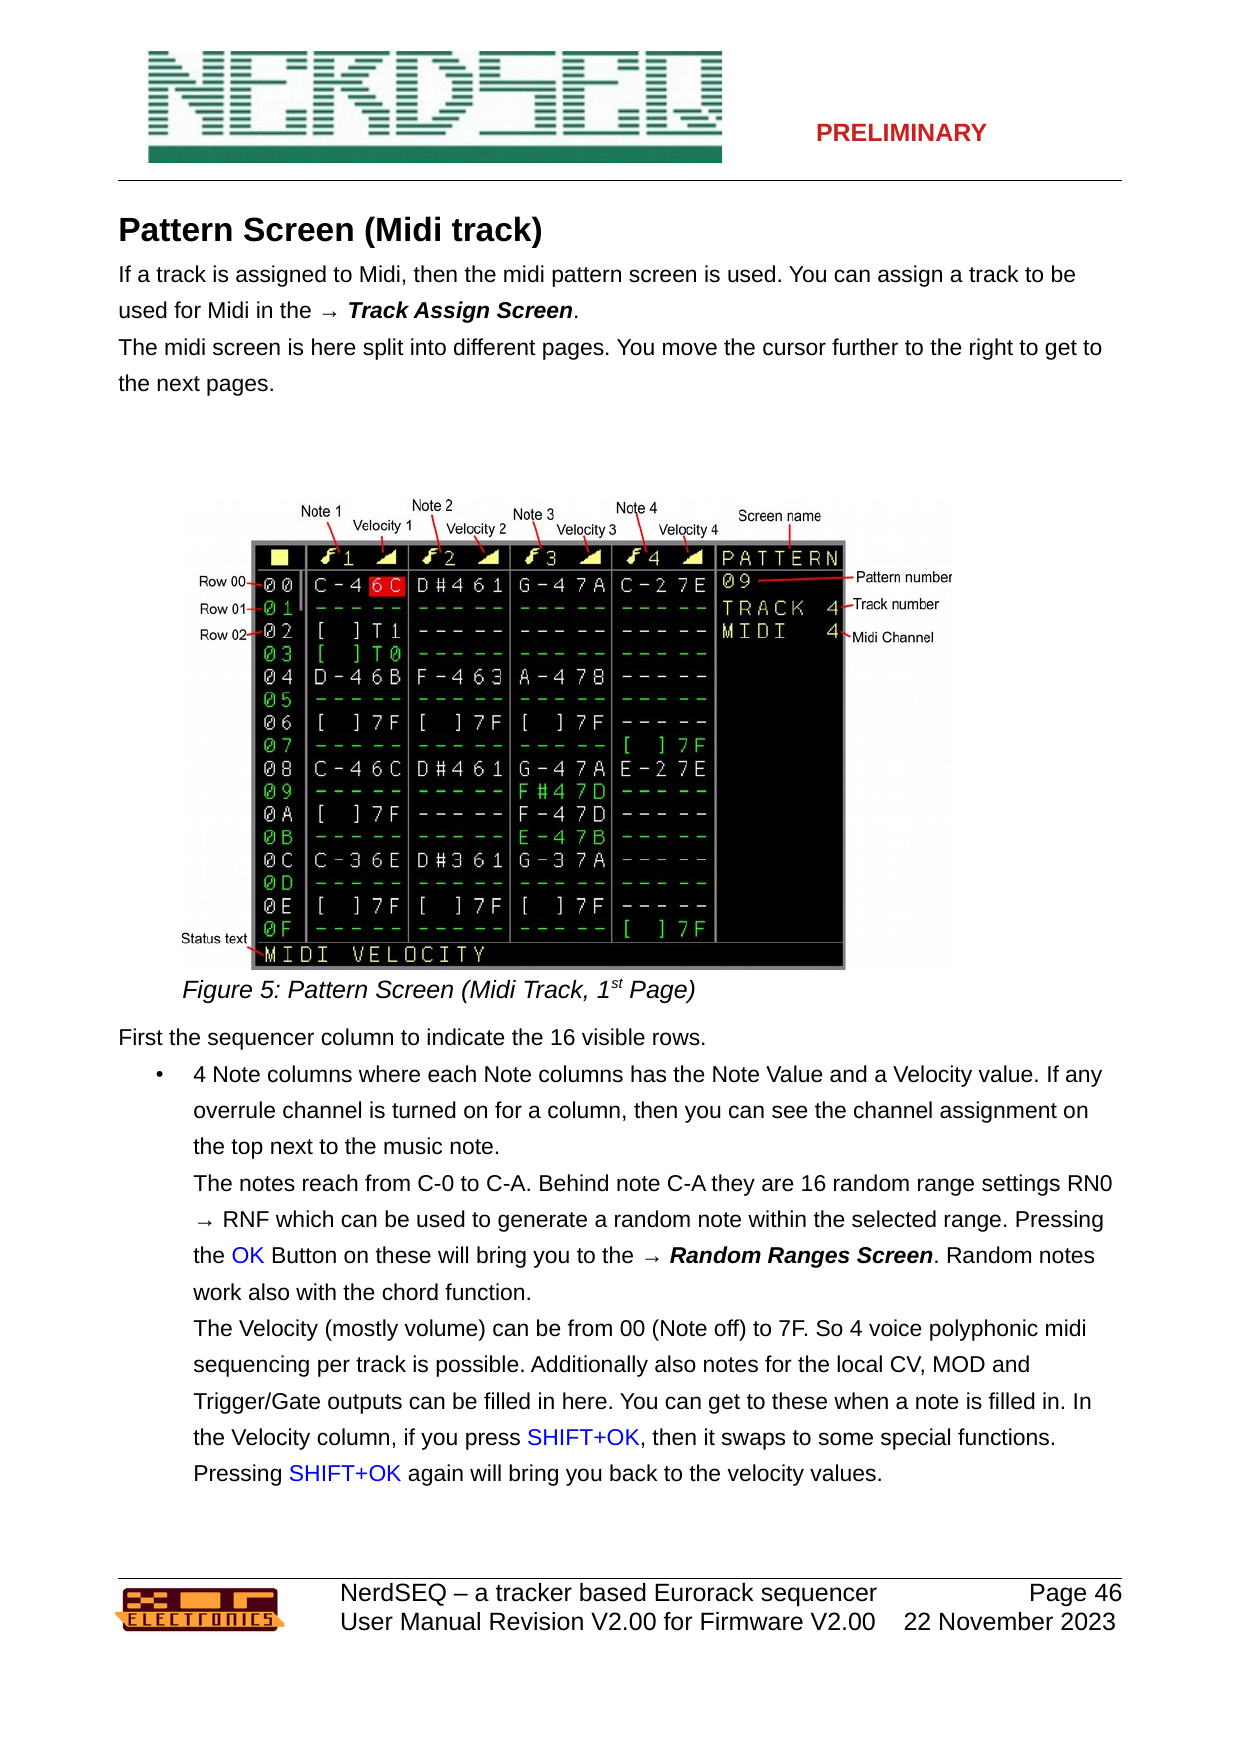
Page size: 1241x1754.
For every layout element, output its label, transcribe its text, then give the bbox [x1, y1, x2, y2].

text Figure 5: Pattern Screen (Midi Track, 1st Page) [182, 970, 952, 1003]
list 4 Note columns where each Note columns has the Note Value and a Velocity value. If any overrule channel is turned on for a column, then you can see the channel assignment on the top next to the music note. [156, 1061, 1122, 1159]
text If a track is assigned to Midi, then the midi pattern screen is used. You can assign a track to be used for Midi in the → Track Assign Screen. The midi screen is here split into different pages. You move the cursor further to the right to get to the next pages. [118, 261, 1122, 396]
picture [182, 499, 952, 970]
picture [115, 1584, 285, 1634]
subtitle Pattern Screen (Midi track) [118, 209, 1122, 248]
list The notes reach from C-0 to C-A. Behind note C-A they are 16 random range settings RN0 → RNF which can be used to generate a random note within the selected range. Pressing the OK Button on these will bring you to the → Random Ranges Screen. Random notes work also with the chord function. The Velocity (mostly volume) can be from 00 (Note off) to 7F. So 4 voice polyphonic midi sequencing per track is possible. Additionally also notes for the local CV, MOD and Trigger/Gate outputs can be filled in here. You can get to these when a note is filled in. In the Velocity column, if you press SHIFT+OK, then it swaps to some special functions. Pressing SHIFT+OK again will bring you back to the velocity values. [156, 1169, 1122, 1487]
picture [148, 51, 723, 163]
text First the sequencer column to indicate the 16 visible rows. [118, 1024, 1122, 1051]
